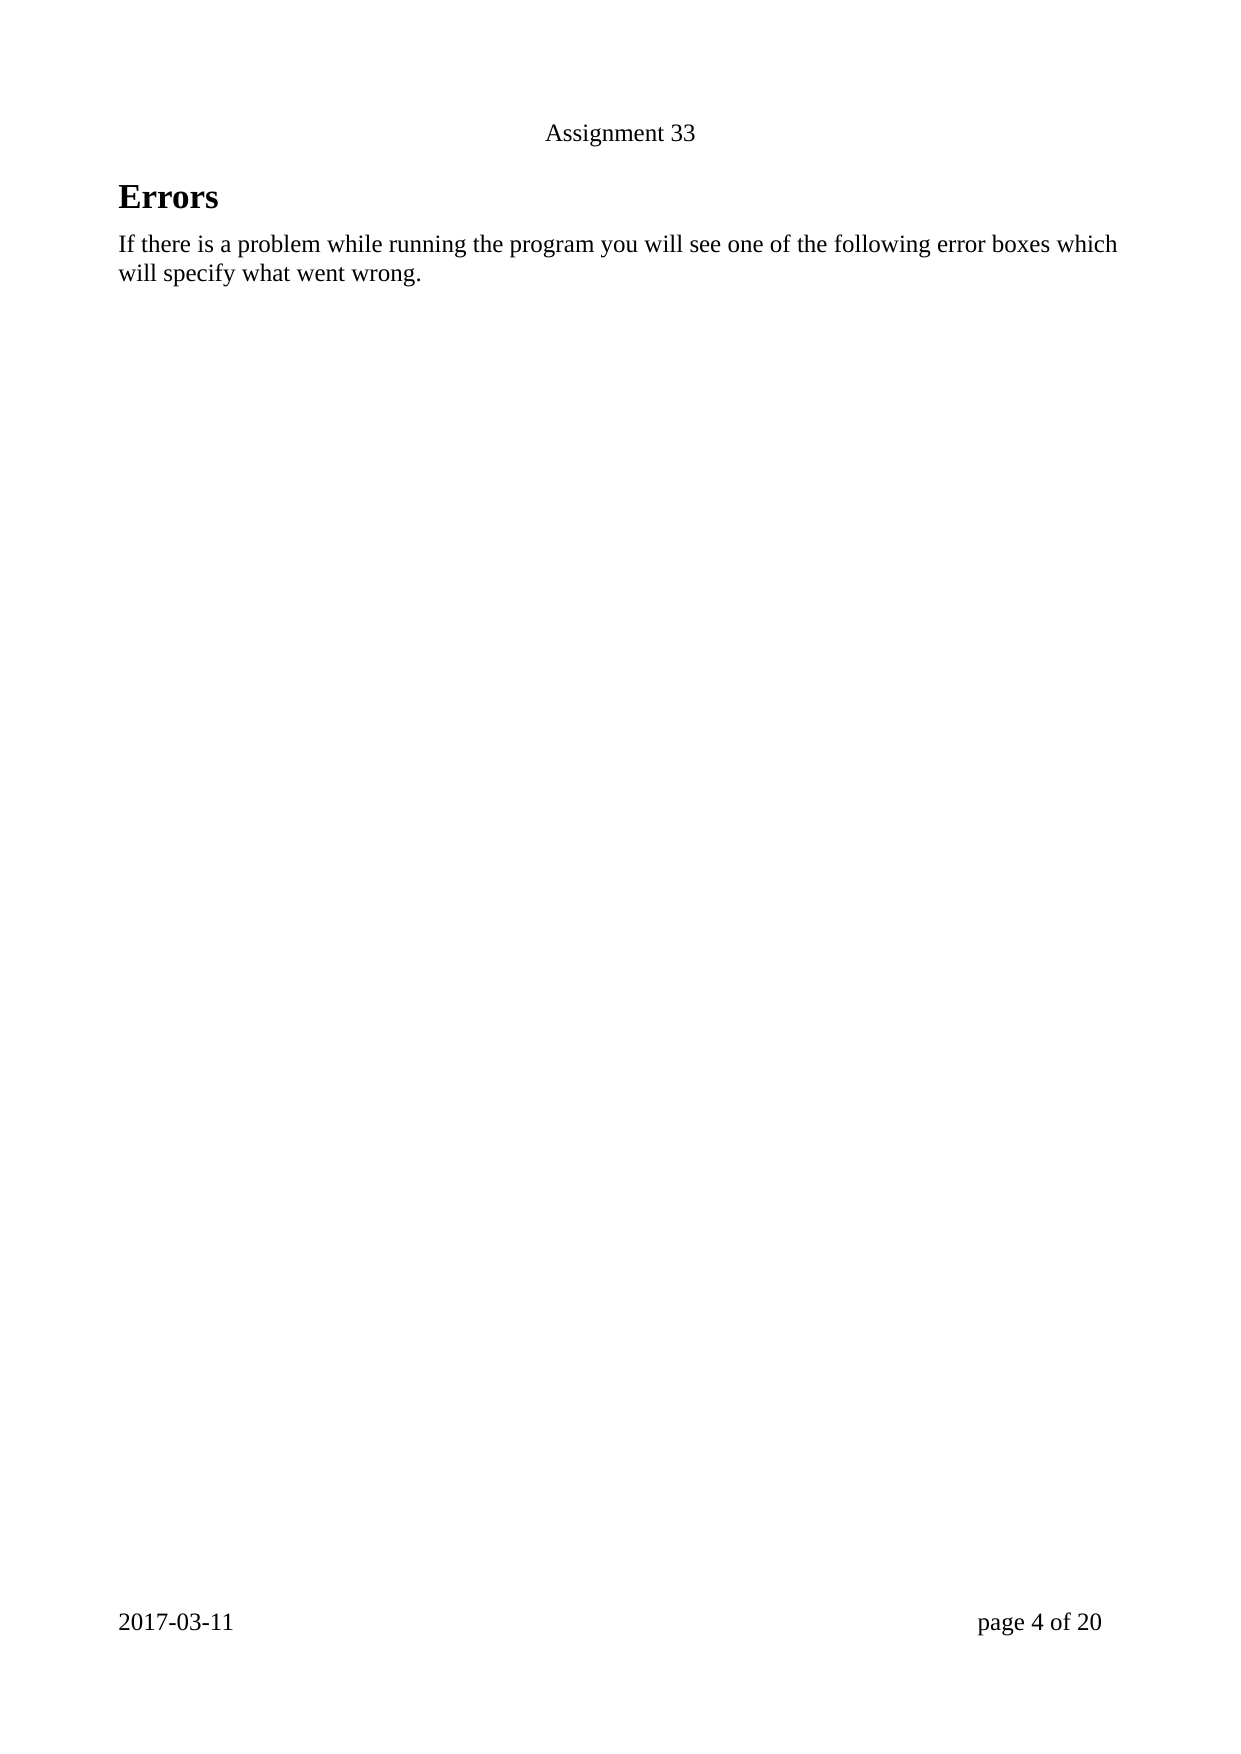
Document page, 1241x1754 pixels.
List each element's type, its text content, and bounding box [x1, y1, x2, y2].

text If there is a problem while running the program you will see one of the following error boxes which will specify what went wrong. [118, 229, 1122, 287]
subtitle Errors [118, 176, 1122, 217]
